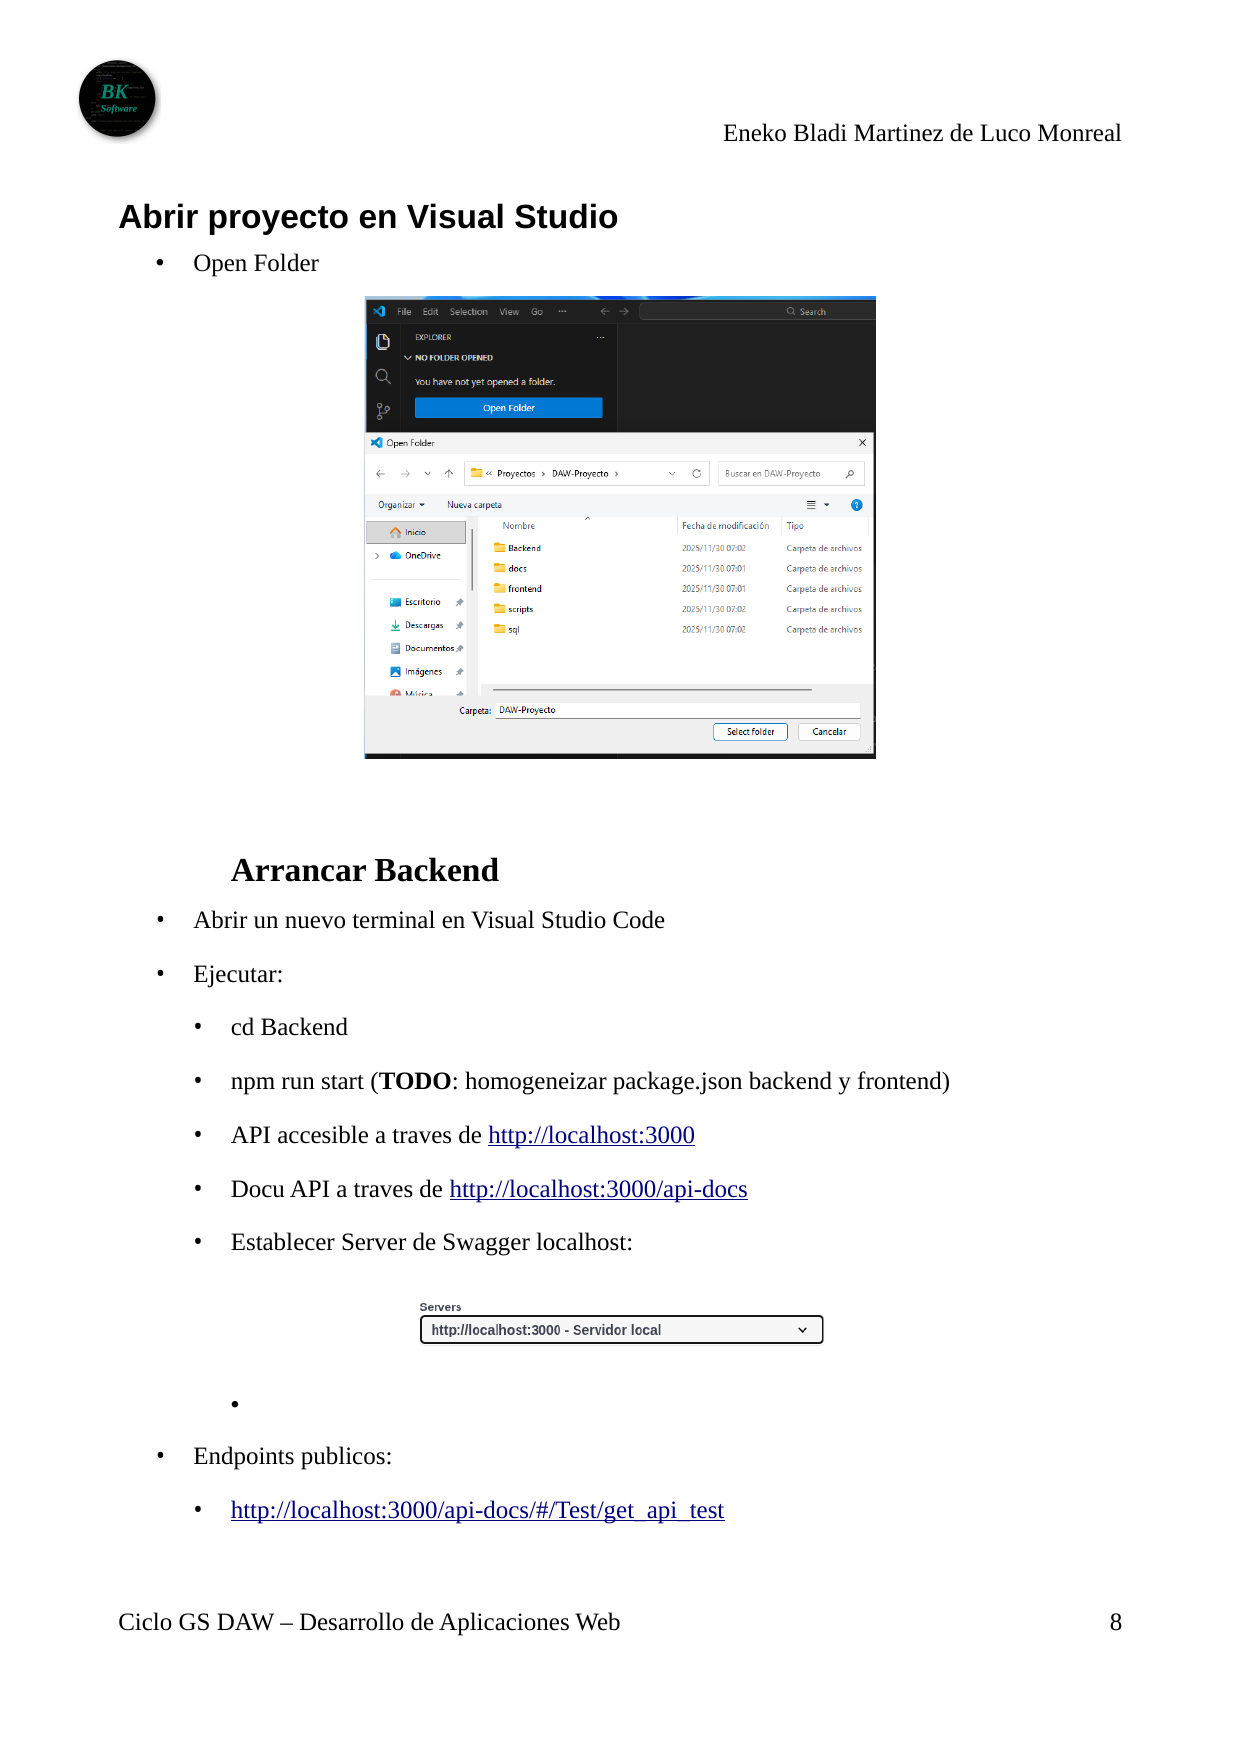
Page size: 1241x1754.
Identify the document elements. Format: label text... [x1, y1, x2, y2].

list npm run start (TODO: homogeneizar package.json backend y frontend) [193, 1063, 1122, 1097]
list API accesible a traves de http://localhost:3000 [193, 1117, 1122, 1151]
list Establecer Server de Swagger localhost: [193, 1224, 1122, 1258]
list Abrir un nuevo terminal en Visual Studio Code [156, 902, 1122, 936]
list cd Backend [193, 1009, 1122, 1043]
list Open Folder [156, 248, 1122, 277]
list Docu API a traves de http://localhost:3000/api-docs [193, 1170, 1122, 1204]
picture [364, 296, 876, 759]
list Ejecutar: [156, 955, 1122, 989]
subtitle Arrancar Backend [193, 850, 1122, 889]
picture [397, 1277, 844, 1367]
list http://localhost:3000/api-docs/#/Test/get_api_test [193, 1491, 1122, 1526]
subtitle Abrir proyecto en Visual Studio [118, 197, 1122, 236]
picture [76, 58, 162, 144]
list Endpoints publicos: [156, 1438, 1122, 1472]
